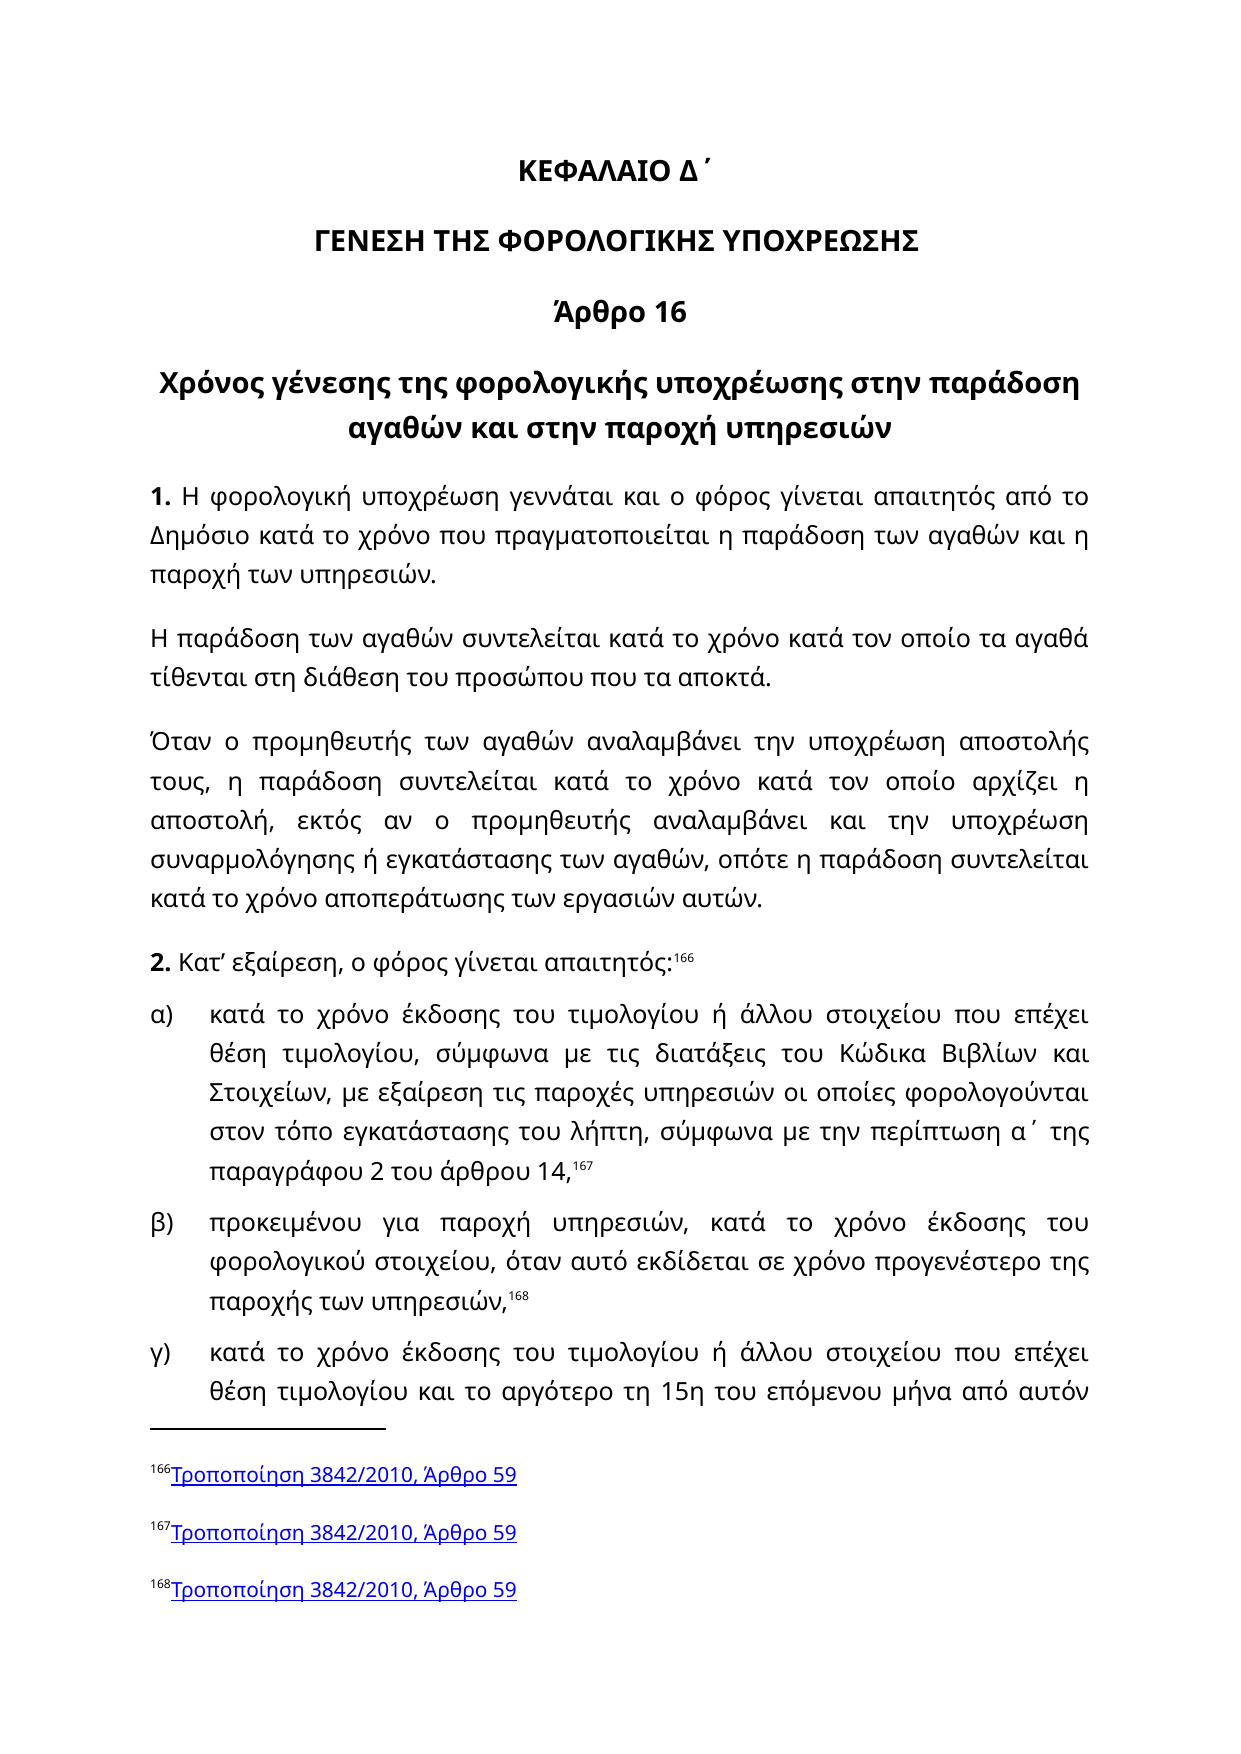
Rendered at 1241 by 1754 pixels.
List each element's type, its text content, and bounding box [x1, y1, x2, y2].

text Τροποποίηση 3842/2010, Άρθρο 59 [150, 1518, 1090, 1546]
subtitle ΚΕΦΑΛΑΙΟ Δ΄ [150, 150, 1090, 190]
text Όταν ο προμηθευτής των αγαθών αναλαμβάνει την υποχρέωση αποστολής τους, η παράδοση συντελείται κατά το χρόνο κατά τον οποίο αρχίζει η αποστολή, εκτός αν ο προμηθευτής αναλαμβάνει και την υποχρέωση συναρμολόγησης ή εγκατάστασης των αγαθών, οπότε η παράδοση συντελείται κατά το χρόνο αποπεράτωσης των εργασιών αυτών. [150, 724, 1090, 915]
subtitle Χρόνος γένεσης της φορολογικής υποχρέωσης στην παράδοση αγαθών και στην παροχή υπηρεσιών [150, 362, 1090, 447]
list γ) κατά το χρόνο έκδοσης του τιμολογίου ή άλλου στοιχείου που επέχει θέση τιμολογίου και το αργότερο τη 15η του επόμενου μήνα από αυτόν [150, 1335, 1090, 1408]
text 1. Η φορολογική υποχρέωση γεννάται και ο φόρος γίνεται απαιτητός από το Δημόσιο κατά το χρόνο που πραγματοποιείται η παράδοση των αγαθών και η παροχή των υπηρεσιών. [150, 478, 1090, 591]
subtitle Άρθρο 16 [150, 291, 1090, 331]
text Τροποποίηση 3842/2010, Άρθρο 59 [150, 1460, 1090, 1489]
list β) προκειμένου για παροχή υπηρεσιών, κατά το χρόνο έκδοσης του φορολογικού στοιχείου, όταν αυτό εκδίδεται σε χρόνο προγενέστερο της παροχής των υπηρεσιών, [150, 1205, 1090, 1317]
text 2. Κατ’ εξαίρεση, ο φόρος γίνεται απαιτητός: [150, 945, 1090, 979]
list α) κατά το χρόνο έκδοσης του τιμολογίου ή άλλου στοιχείου που επέχει θέση τιμολογίου, σύμφωνα με τις διατάξεις του Κώδικα Βιβλίων και Στοιχείων, με εξαίρεση τις παροχές υπηρεσιών οι οποίες φορολογούνται στον τόπο εγκατάστασης του λήπτη, σύμφωνα με την περίπτωση α΄ της παραγράφου 2 του άρθρου 14, [150, 996, 1090, 1187]
subtitle ΓΕΝΕΣΗ ΤΗΣ ΦΟΡΟΛΟΓΙΚΗΣ ΥΠΟΧΡΕΩΣΗΣ [150, 221, 1090, 260]
text Τροποποίηση 3842/2010, Άρθρο 59 [150, 1576, 1090, 1604]
text Η παράδοση των αγαθών συντελείται κατά το χρόνο κατά τον οποίο τα αγαθά τίθενται στη διάθεση του προσώπου που τα αποκτά. [150, 621, 1090, 694]
